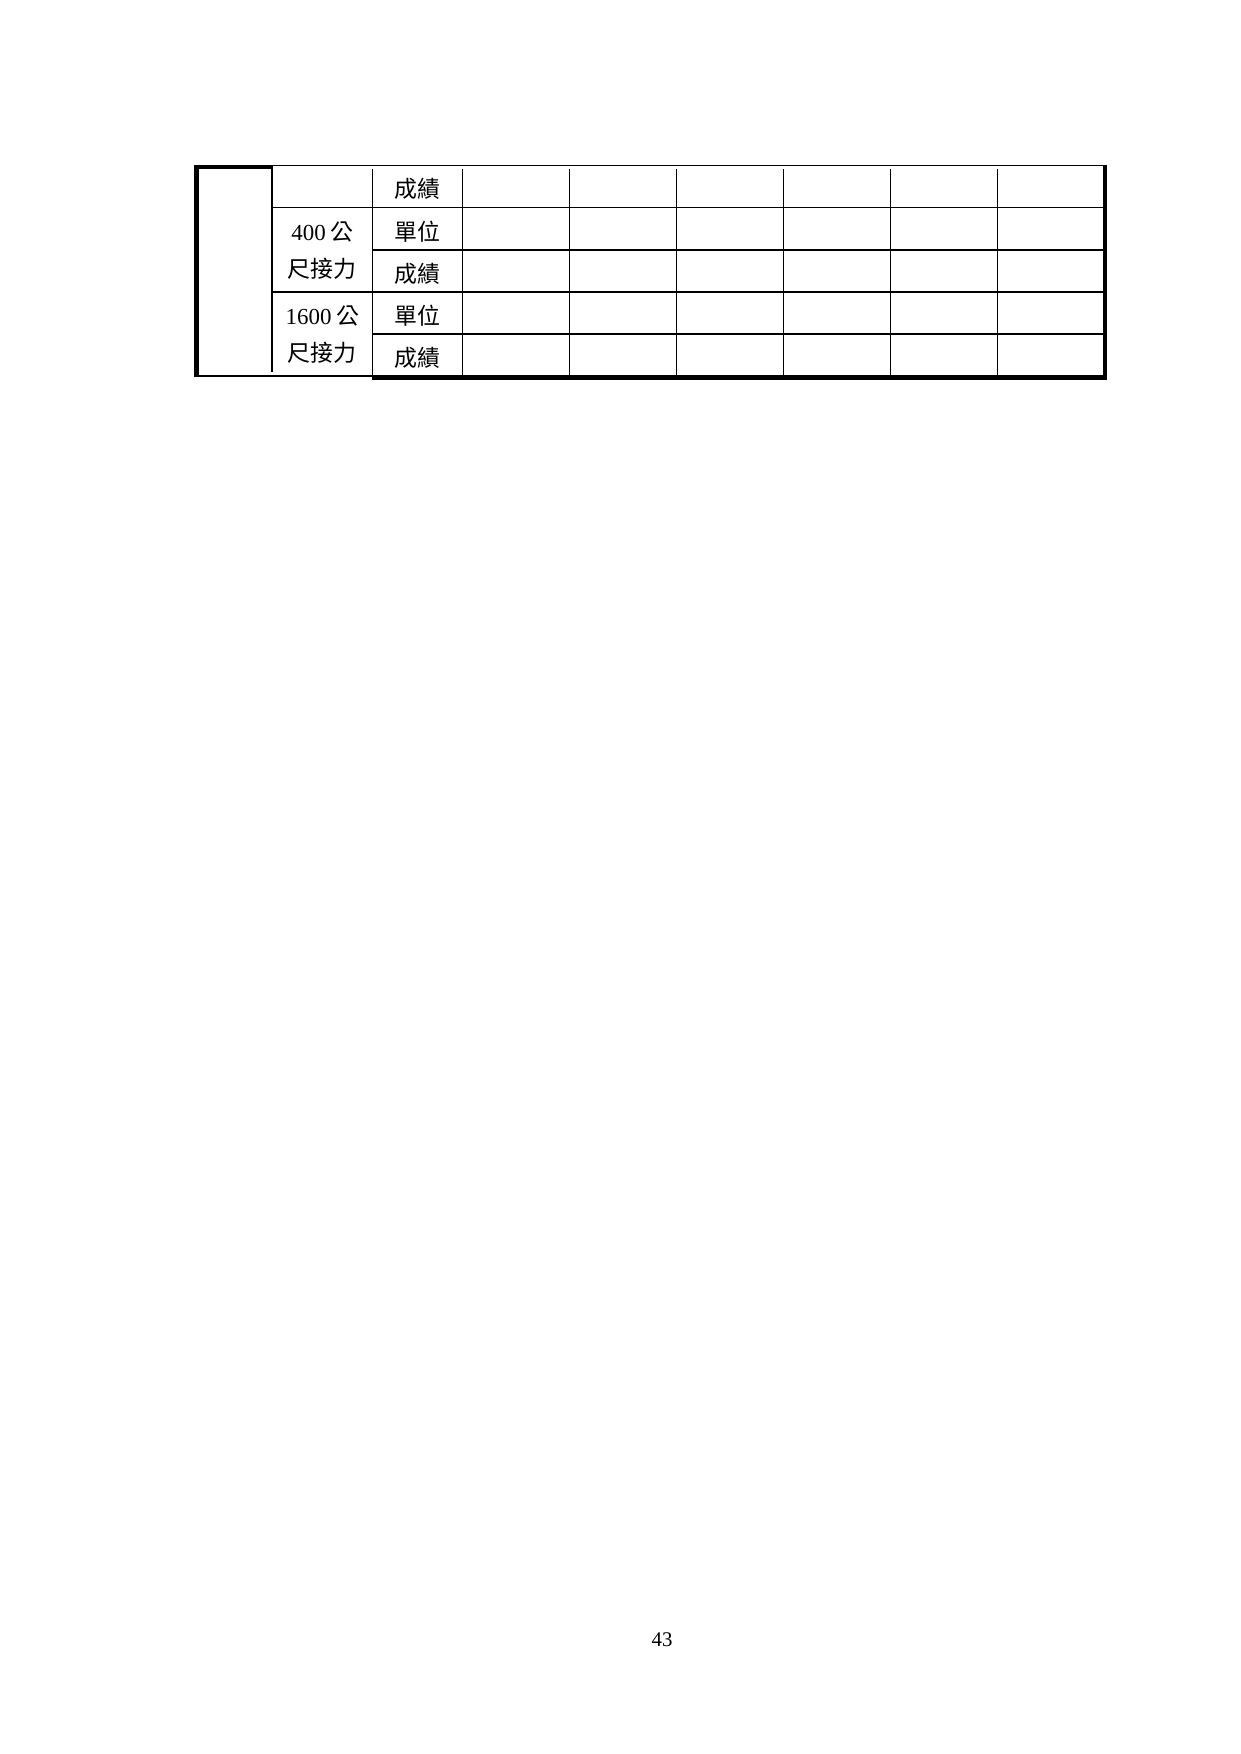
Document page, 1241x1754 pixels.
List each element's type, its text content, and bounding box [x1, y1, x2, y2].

table_cell 1600公尺接力 [272, 293, 372, 375]
table_cell [891, 166, 998, 207]
table_cell [891, 293, 997, 333]
table_cell [998, 335, 1103, 375]
table_cell [570, 208, 676, 249]
table_cell [569, 166, 676, 207]
table_cell [784, 208, 890, 249]
table_cell [677, 251, 783, 291]
table_cell [677, 208, 783, 249]
table_cell [677, 335, 783, 375]
table_cell [570, 335, 676, 375]
table_cell [463, 335, 569, 375]
table_cell [998, 166, 1103, 207]
table_cell [891, 251, 997, 291]
table_cell [463, 208, 569, 249]
table_cell 成績 [373, 251, 462, 291]
table_cell [891, 335, 997, 375]
table_cell [463, 251, 569, 291]
table_cell [998, 293, 1103, 333]
table_cell 成績 [372, 166, 462, 207]
table_cell [784, 293, 890, 333]
table_cell 單位 [373, 293, 462, 333]
table_cell [784, 251, 890, 291]
table_cell [784, 335, 890, 375]
table_cell [570, 293, 676, 333]
table_cell [570, 251, 676, 291]
table_cell [784, 166, 891, 207]
table_cell 400公尺接力 [273, 208, 372, 291]
table_cell [463, 293, 569, 333]
table_cell [676, 166, 783, 207]
table_cell 成績 [373, 335, 462, 375]
table_cell 單位 [373, 208, 462, 249]
table_cell [891, 208, 997, 249]
table_cell [677, 293, 783, 333]
table_cell [998, 251, 1103, 291]
table_cell [998, 208, 1103, 249]
table_cell [462, 166, 569, 207]
